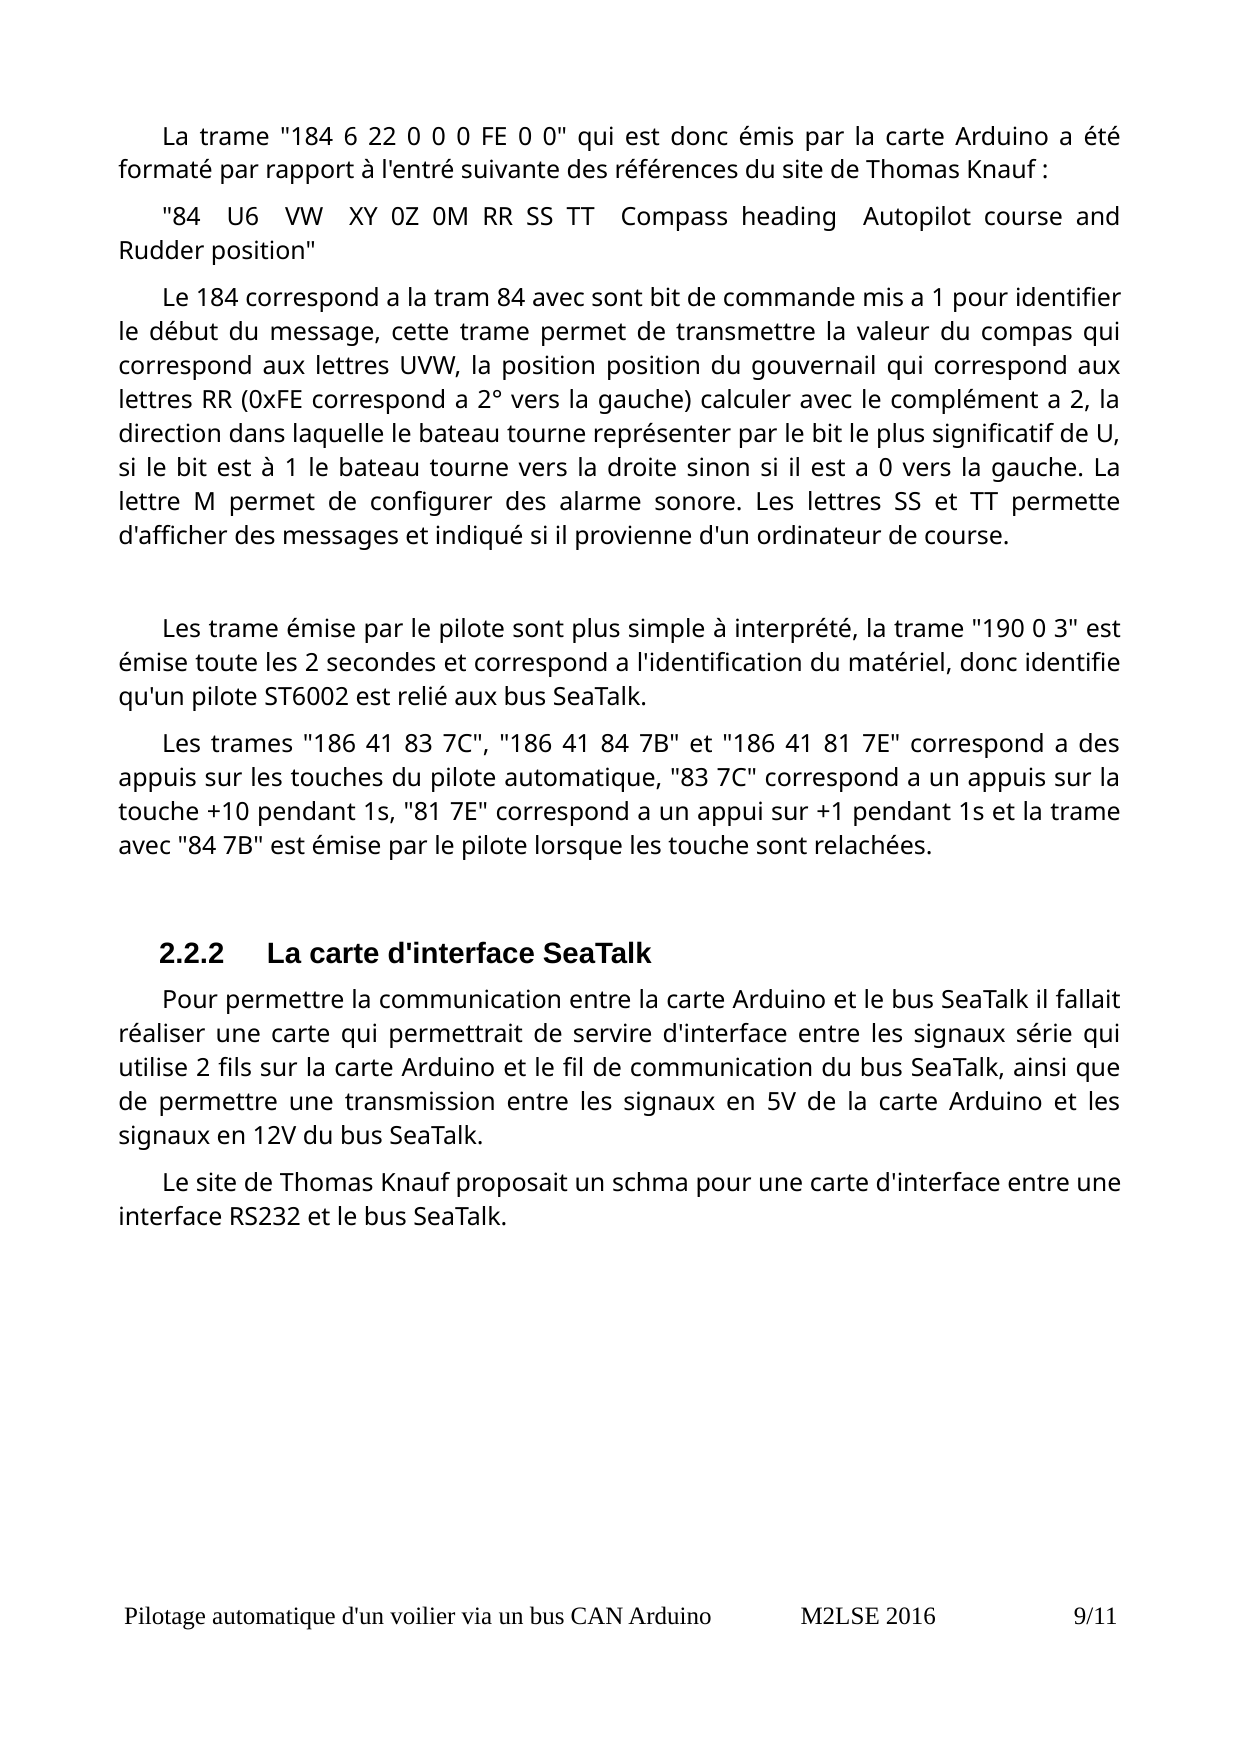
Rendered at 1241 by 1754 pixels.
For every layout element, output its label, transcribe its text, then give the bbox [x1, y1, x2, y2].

text Les trames "186 41 83 7C", "186 41 84 7B" et "186 41 81 7E" correspond a des appuis sur les touches du pilote automatique, "83 7C" correspond a un appuis sur la touche +10 pendant 1s, "81 7E" correspond a un appui sur +1 pendant 1s et la trame avec "84 7B" est émise par le pilote lorsque les touche sont relachées. [118, 726, 1122, 862]
subtitle La carte d'interface SeaTalk [118, 936, 1122, 969]
text "84 U6 VW XY 0Z 0M RR SS TT Compass heading Autopilot course and Rudder position" [118, 199, 1122, 267]
text Le site de Thomas Knauf proposait un schma pour une carte d'interface entre une interface RS232 et le bus SeaTalk. [118, 1164, 1122, 1233]
text Le 184 correspond a la tram 84 avec sont bit de commande mis a 1 pour identifier le début du message, cette trame permet de transmettre la valeur du compas qui correspond aux lettres UVW, la position position du gouvernail qui correspond aux lettres RR (0xFE correspond a 2° vers la gauche) calculer avec le complément a 2, la direction dans laquelle le bateau tourne représenter par le bit le plus significatif de U, si le bit est à 1 le bateau tourne vers la droite sinon si il est a 0 vers la gauche. La lettre M permet de configurer des alarme sonore. Les lettres SS et TT permette d'afficher des messages et indiqué si il provienne d'un ordinateur de course. [118, 279, 1122, 552]
text Pour permettre la communication entre la carte Arduino et le bus SeaTalk il fallait réaliser une carte qui permettrait de servire d'interface entre les signaux série qui utilise 2 fils sur la carte Arduino et le fil de communication du bus SeaTalk, ainsi que de permettre une transmission entre les signaux en 5V de la carte Arduino et les signaux en 12V du bus SeaTalk. [118, 982, 1122, 1152]
text Les trame émise par le pilote sont plus simple à interprété, la trame "190 0 3" est émise toute les 2 secondes et correspond a l'identification du matériel, donc identifie qu'un pilote ST6002 est relié aux bus SeaTalk. [118, 611, 1122, 713]
text La trame "184 6 22 0 0 0 FE 0 0" qui est donc émis par la carte Arduino a été formaté par rapport à l'entré suivante des références du site de Thomas Knauf : [118, 118, 1122, 186]
